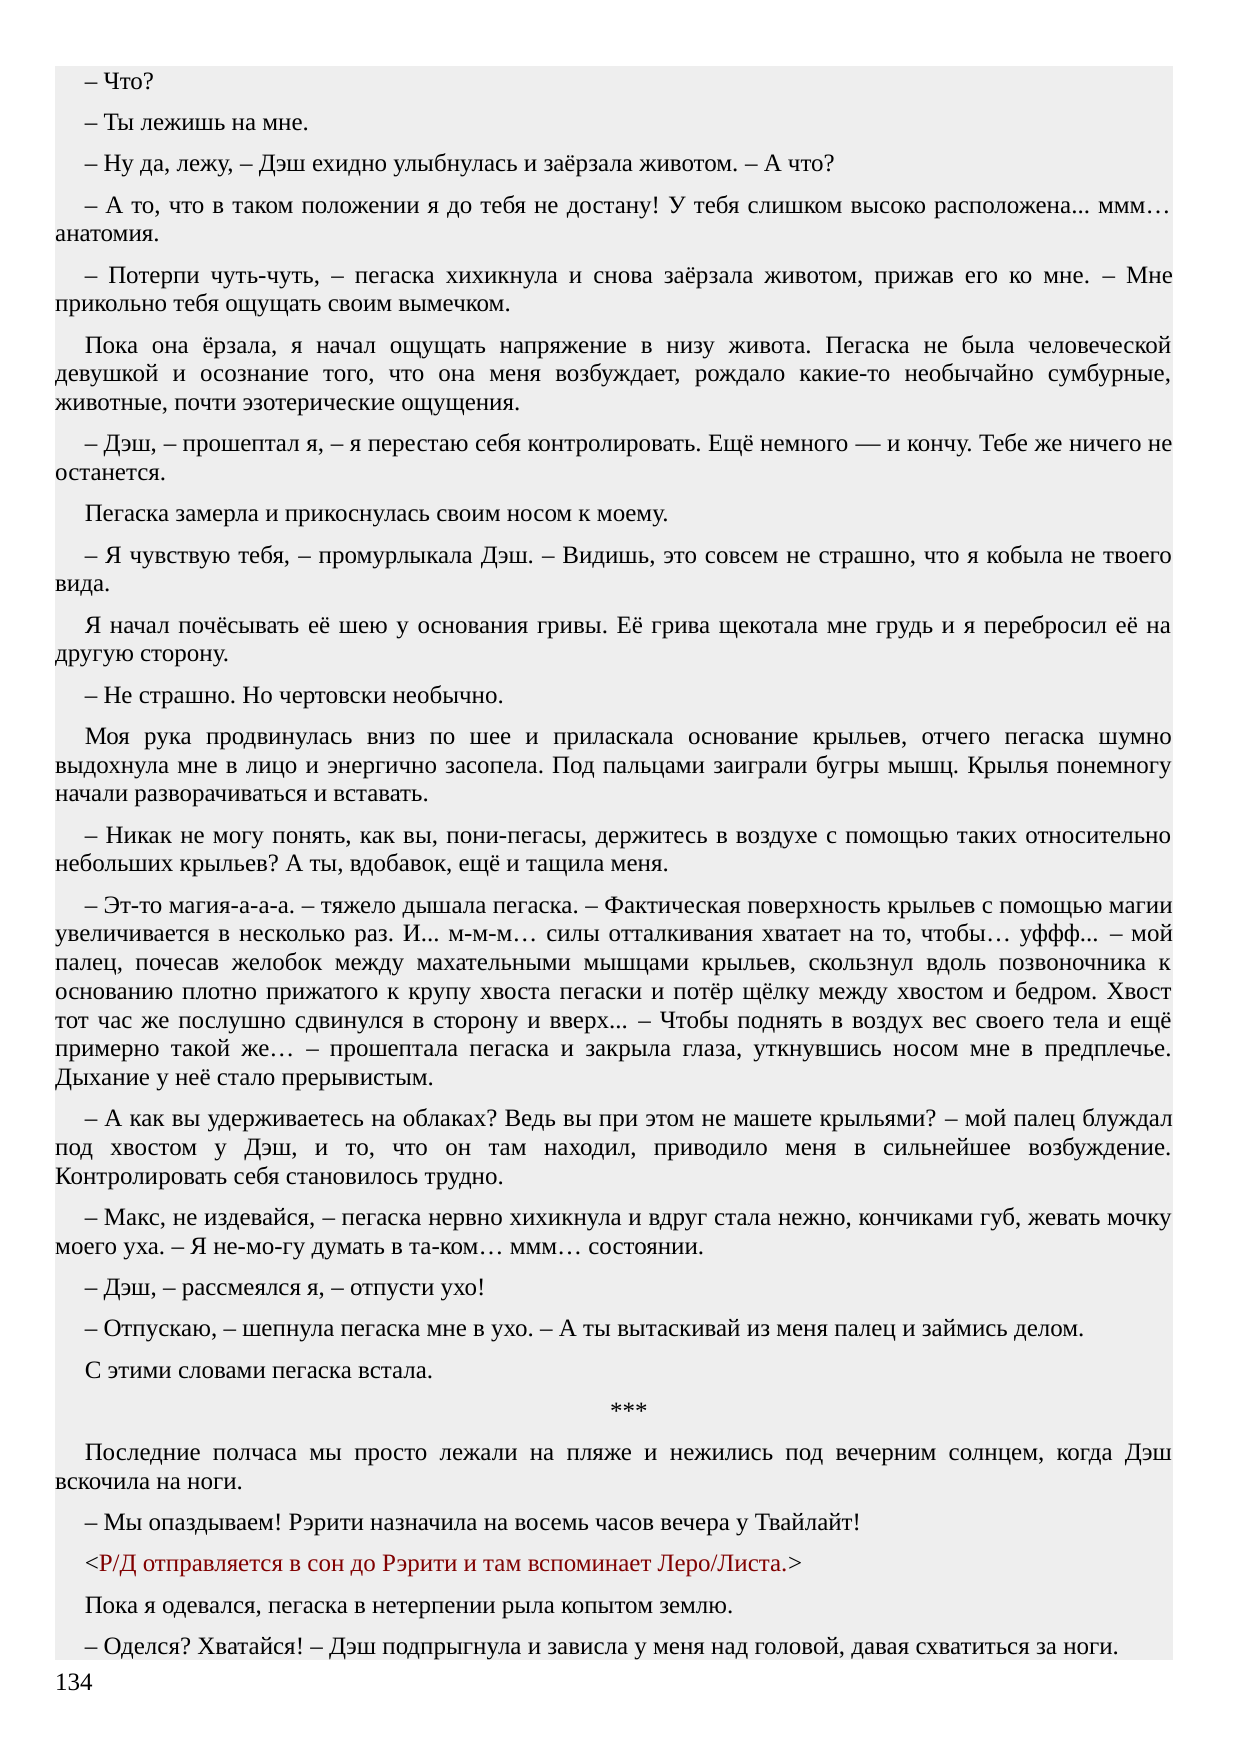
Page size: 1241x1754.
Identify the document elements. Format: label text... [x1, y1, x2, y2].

text – Что? [55, 66, 1173, 95]
text С этими словами пегаска встала. [55, 1355, 1173, 1383]
text – Оделся? Хватайся! – Дэш подпрыгнула и зависла у меня над головой, давая схватиться за ноги. [55, 1631, 1173, 1660]
text *** [55, 1396, 1173, 1425]
text – Дэш, – рассмеялся я, – отпусти ухо! [55, 1272, 1173, 1301]
text <Р/Д отправляется в сон до Рэрити и там вспоминает Леро/Листа.> [55, 1548, 1173, 1577]
text – Эт-то магия-а-а-а. – тяжело дышала пегаска. – Фактическая поверхность крыльев с помощью магии увеличивается в несколько раз. И... м-м-м… силы отталкивания хватает на то, чтобы… уффф... – мой палец, почесав желобок между махательными мышцами крыльев, скользнул вдоль позвоночника к основанию плотно прижатого к крупу хвоста пегаски и потёр щёлку между хвостом и бедром. Хвост тот час же послушно сдвинулся в сторону и вверх... – Чтобы поднять в воздух вес своего тела и ещё примерно такой же… – прошептала пегаска и закрыла глаза, уткнувшись носом мне в предплечье. Дыхание у неё стало прерывистым. [55, 890, 1173, 1091]
text Пегаска замерла и прикоснулась своим носом к моему. [55, 498, 1173, 527]
text – Ты лежишь на мне. [55, 107, 1173, 136]
text Я начал почёсывать её шею у основания гривы. Её грива щекотала мне грудь и я перебросил её на другую сторону. [55, 610, 1173, 667]
text – А как вы удерживаетесь на облаках? Ведь вы при этом не машете крыльями? – мой палец блуждал под хвостом у Дэш, и то, что он там находил, приводило меня в сильнейшее возбуждение. Контролировать себя становилось трудно. [55, 1103, 1173, 1190]
text – Я чувствую тебя, – промурлыкала Дэш. – Видишь, это совсем не страшно, что я кобыла не твоего вида. [55, 540, 1173, 597]
text Пока я одевался, пегаска в нетерпении рыла копытом землю. [55, 1590, 1173, 1618]
text – Дэш, – прошептал я, – я перестаю себя контролировать. Ещё немного — и кончу. Тебе же ничего не останется. [55, 428, 1173, 486]
text – А то, что в таком положении я до тебя не достану! У тебя слишком высоко расположена... ммм… анатомия. [55, 190, 1173, 247]
text – Потерпи чуть-чуть, – пегаска хихикнула и снова заёрзала животом, прижав его ко мне. – Мне прикольно тебя ощущать своим вымечком. [55, 260, 1173, 317]
text – Не страшно. Но чертовски необычно. [55, 680, 1173, 708]
text – Мы опаздываем! Рэрити назначила на восемь часов вечера у Твайлайт! [55, 1507, 1173, 1536]
text – Макс, не издевайся, – пегаска нервно хихикнула и вдруг стала нежно, кончиками губ, жевать мочку моего уха. – Я не-мо-гу думать в та-ком… ммм… состоянии. [55, 1202, 1173, 1260]
text Пока она ёрзала, я начал ощущать напряжение в низу живота. Пегаска не была человеческой девушкой и осознание того, что она меня возбуждает, рождало какие-то необычайно сумбурные, животные, почти эзотерические ощущения. [55, 330, 1173, 416]
text – Никак не могу понять, как вы, пони-пегасы, держитесь в воздухе с помощью таких относительно небольших крыльев? А ты, вдобавок, ещё и тащила меня. [55, 820, 1173, 877]
text – Отпускаю, – шепнула пегаска мне в ухо. – А ты вытаскивай из меня палец и займись делом. [55, 1313, 1173, 1342]
text Последние полчаса мы просто лежали на пляже и нежились под вечерним солнцем, когда Дэш вскочила на ноги. [55, 1437, 1173, 1495]
text – Ну да, лежу, – Дэш ехидно улыбнулась и заёрзала животом. – А что? [55, 148, 1173, 177]
text Моя рука продвинулась вниз по шее и приласкала основание крыльев, отчего пегаска шумно выдохнула мне в лицо и энергично засопела. Под пальцами заиграли бугры мышц. Крылья понемногу начали разворачиваться и вставать. [55, 721, 1173, 807]
